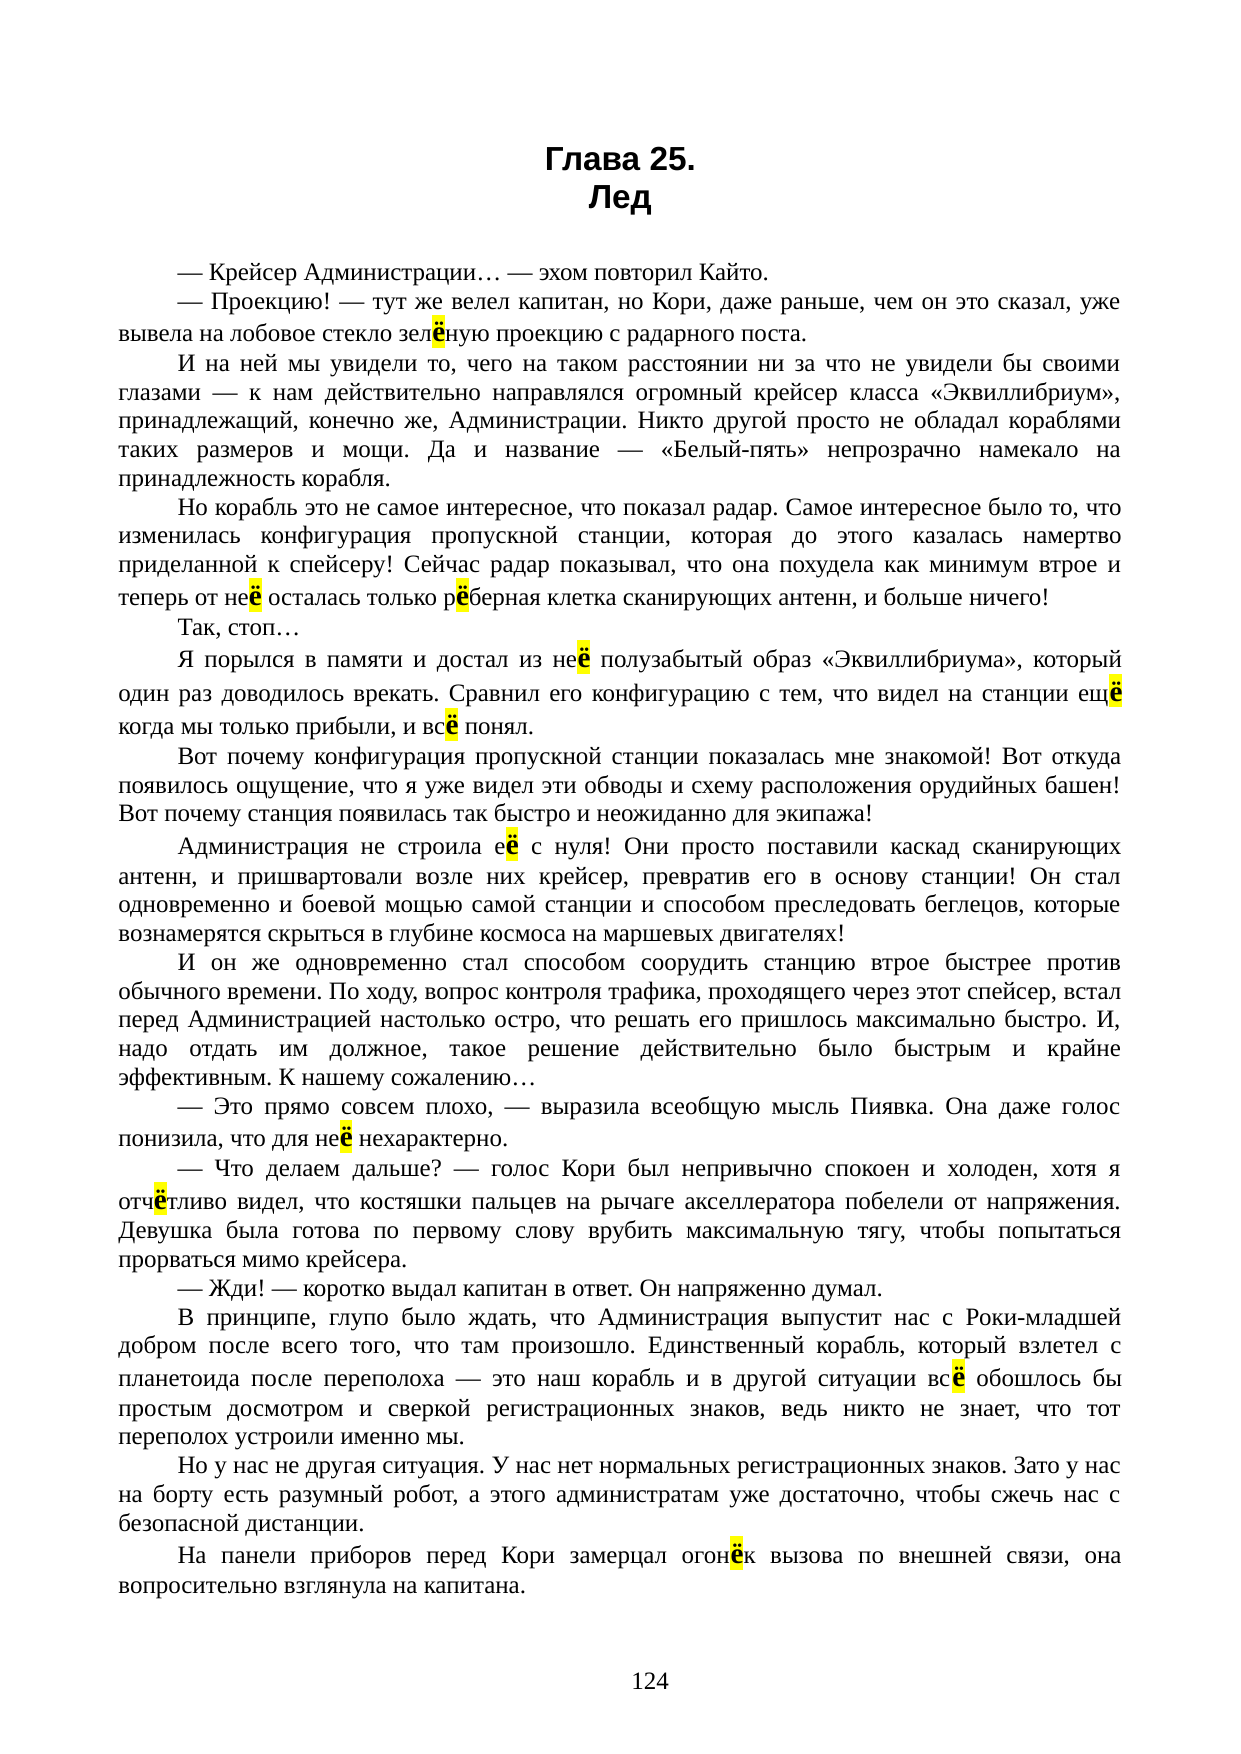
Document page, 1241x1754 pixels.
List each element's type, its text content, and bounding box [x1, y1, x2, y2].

text — Жди! — коротко выдал капитан в ответ. Он напряженно думал. [118, 1273, 1122, 1302]
text Я порылся в памяти и достал из неё полузабытый образ «Эквиллибриума», который один раз доводилось врекать. Сравнил его конфигурацию с тем, что видел на станции ещё когда мы только прибыли, и всё понял. [118, 640, 1122, 741]
text Так, стоп… [118, 612, 1122, 640]
text — Это прямо совсем плохо, — выразила всеобщую мысль Пиявка. Она даже голос понизила, что для неё нехарактерно. [118, 1091, 1122, 1153]
text И на ней мы увидели то, чего на таком расстоянии ни за что не увидели бы своими глазами — к нам действительно направлялся огромный крейсер класса «Эквиллибриум», принадлежащий, конечно же, Администрации. Никто другой просто не обладал кораблями таких размеров и мощи. Да и название — «Белый-пять» непрозрачно намекало на принадлежность корабля. [118, 348, 1122, 492]
text На панели приборов перед Кори замерцал огонёк вызова по внешней связи, она вопросительно взглянула на капитана. [118, 1536, 1122, 1599]
text Но у нас не другая ситуация. У нас нет нормальных регистрационных знаков. Зато у нас на борту есть разумный робот, а этого администратам уже достаточно, чтобы сжечь нас с безопасной дистанции. [118, 1450, 1122, 1536]
text В принципе, глупо было ждать, что Администрация выпустит нас с Роки-младшей добром после всего того, что там произошло. Единственный корабль, который взлетел с планетоида после переполоха — это наш корабль и в другой ситуации всё обошлось бы простым досмотром и сверкой регистрационных знаков, ведь никто не знает, что тот переполох устроили именно мы. [118, 1302, 1122, 1450]
text Вот почему конфигурация пропускной станции показалась мне знакомой! Вот откуда появилось ощущение, что я уже видел эти обводы и схему расположения орудийных башен! Вот почему станция появилась так быстро и неожиданно для экипажа! [118, 741, 1122, 827]
subtitle Глава 25. Лед [118, 139, 1122, 216]
text — Крейсер Администрации… — эхом повторил Кайто. [118, 257, 1122, 286]
text Но корабль это не самое интересное, что показал радар. Самое интересное было то, что изменилась конфигурация пропускной станции, которая до этого казалась намертво приделанной к спейсеру! Сейчас радар показывал, что она похудела как минимум втрое и теперь от неё осталась только рёберная клетка сканирующих антенн, и больше ничего! [118, 492, 1122, 612]
text — Проекцию! — тут же велел капитан, но Кори, даже раньше, чем он это сказал, уже вывела на лобовое стекло зелёную проекцию с радарного поста. [118, 286, 1122, 348]
text Администрация не строила её с нуля! Они просто поставили каскад сканирующих антенн, и пришвартовали возле них крейсер, превратив его в основу станции! Он стал одновременно и боевой мощью самой станции и способом преследовать беглецов, которые вознамерятся скрыться в глубине космоса на маршевых двигателях! [118, 827, 1122, 947]
text — Что делаем дальше? — голос Кори был непривычно спокоен и холоден, хотя я отчётливо видел, что костяшки пальцев на рычаге акселлератора побелели от напряжения. Девушка была готова по первому слову врубить максимальную тягу, чтобы попытаться прорваться мимо крейсера. [118, 1153, 1122, 1273]
text И он же одновременно стал способом соорудить станцию втрое быстрее против обычного времени. По ходу, вопрос контроля трафика, проходящего через этот спейсер, встал перед Администрацией настолько остро, что решать его пришлось максимально быстро. И, надо отдать им должное, такое решение действительно было быстрым и крайне эффективным. К нашему сожалению… [118, 947, 1122, 1091]
